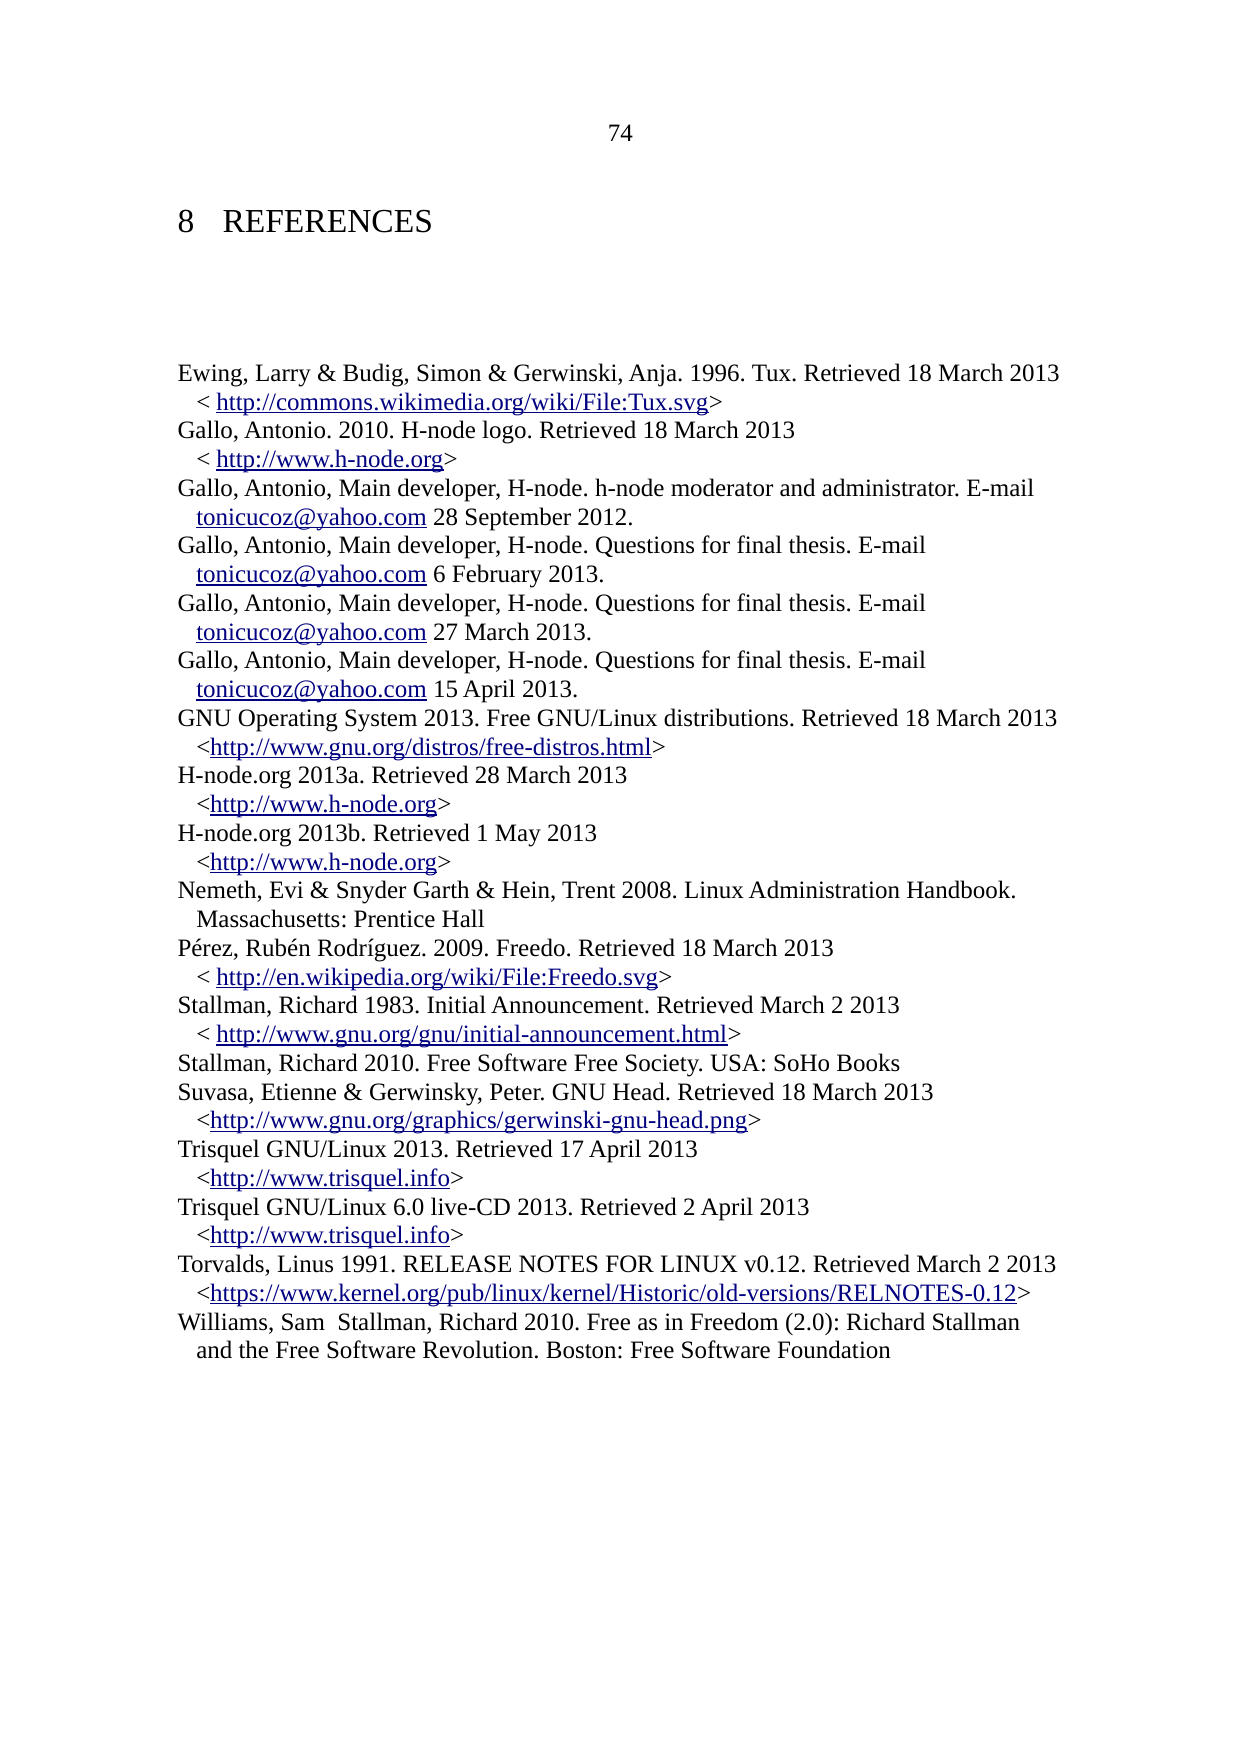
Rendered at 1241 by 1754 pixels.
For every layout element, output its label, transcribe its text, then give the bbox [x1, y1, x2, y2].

text Suvasa, Etienne & Gerwinsky, Peter. GNU Head. Retrieved 18 March 2013 [177, 1077, 1063, 1106]
text Gallo, Antonio, Main developer, H-node. Questions for final thesis. E-mail [177, 646, 1063, 674]
text <http://www.h-node.org> [177, 847, 1063, 876]
text < http://www.h-node.org> [177, 444, 1063, 473]
subtitle REFERENCES [177, 201, 1063, 240]
text <http://www.gnu.org/distros/free-distros.html> [177, 732, 1063, 761]
text Trisquel GNU/Linux 2013. Retrieved 17 April 2013 [177, 1134, 1063, 1163]
text Massachusetts: Prentice Hall [177, 904, 1063, 933]
text < http://en.wikipedia.org/wiki/File:Freedo.svg> [177, 962, 1063, 991]
text H-node.org 2013b. Retrieved 1 May 2013 [177, 818, 1063, 847]
text tonicucoz@yahoo.com 27 March 2013. [177, 617, 1063, 646]
text Stallman, Richard 2010. Free Software Free Society. USA: SoHo Books [177, 1048, 1063, 1077]
text Gallo, Antonio, Main developer, H-node. h-node moderator and administrator. E-mail [177, 473, 1063, 502]
text H-node.org 2013a. Retrieved 28 March 2013 [177, 761, 1063, 789]
text Williams, Sam Stallman, Richard 2010. Free as in Freedom (2.0): Richard Stallman [177, 1307, 1063, 1336]
text tonicucoz@yahoo.com 28 September 2012. [177, 502, 1063, 531]
text <http://www.trisquel.info> [177, 1163, 1063, 1192]
text Trisquel GNU/Linux 6.0 live-CD 2013. Retrieved 2 April 2013 [177, 1192, 1063, 1221]
text Stallman, Richard 1983. Initial Announcement. Retrieved March 2 2013 [177, 991, 1063, 1019]
text <http://www.trisquel.info> [177, 1221, 1063, 1249]
text Nemeth, Evi & Snyder Garth & Hein, Trent 2008. Linux Administration Handbook. [177, 876, 1063, 904]
text Gallo, Antonio, Main developer, H-node. Questions for final thesis. E-mail [177, 531, 1063, 559]
text <http://www.gnu.org/graphics/gerwinski-gnu-head.png> [177, 1106, 1063, 1134]
text tonicucoz@yahoo.com 15 April 2013. [177, 674, 1063, 703]
text <https://www.kernel.org/pub/linux/kernel/Historic/old-versions/RELNOTES-0.12> [177, 1278, 1063, 1307]
text and the Free Software Revolution. Boston: Free Software Foundation [177, 1336, 1063, 1364]
text Pérez, Rubén Rodríguez. 2009. Freedo. Retrieved 18 March 2013 [177, 933, 1063, 962]
text < http://www.gnu.org/gnu/initial-announcement.html> [177, 1019, 1063, 1048]
text Torvalds, Linus 1991. RELEASE NOTES FOR LINUX v0.12. Retrieved March 2 2013 [177, 1249, 1063, 1278]
text tonicucoz@yahoo.com 6 February 2013. [177, 559, 1063, 588]
text Gallo, Antonio, Main developer, H-node. Questions for final thesis. E-mail [177, 588, 1063, 617]
text <http://www.h-node.org> [177, 789, 1063, 818]
text Gallo, Antonio. 2010. H-node logo. Retrieved 18 March 2013 [177, 416, 1063, 444]
text < http://commons.wikimedia.org/wiki/File:Tux.svg> [177, 387, 1063, 416]
text Ewing, Larry & Budig, Simon & Gerwinski, Anja. 1996. Tux. Retrieved 18 March 2013 [177, 358, 1063, 387]
text GNU Operating System 2013. Free GNU/Linux distributions. Retrieved 18 March 2013 [177, 703, 1063, 732]
